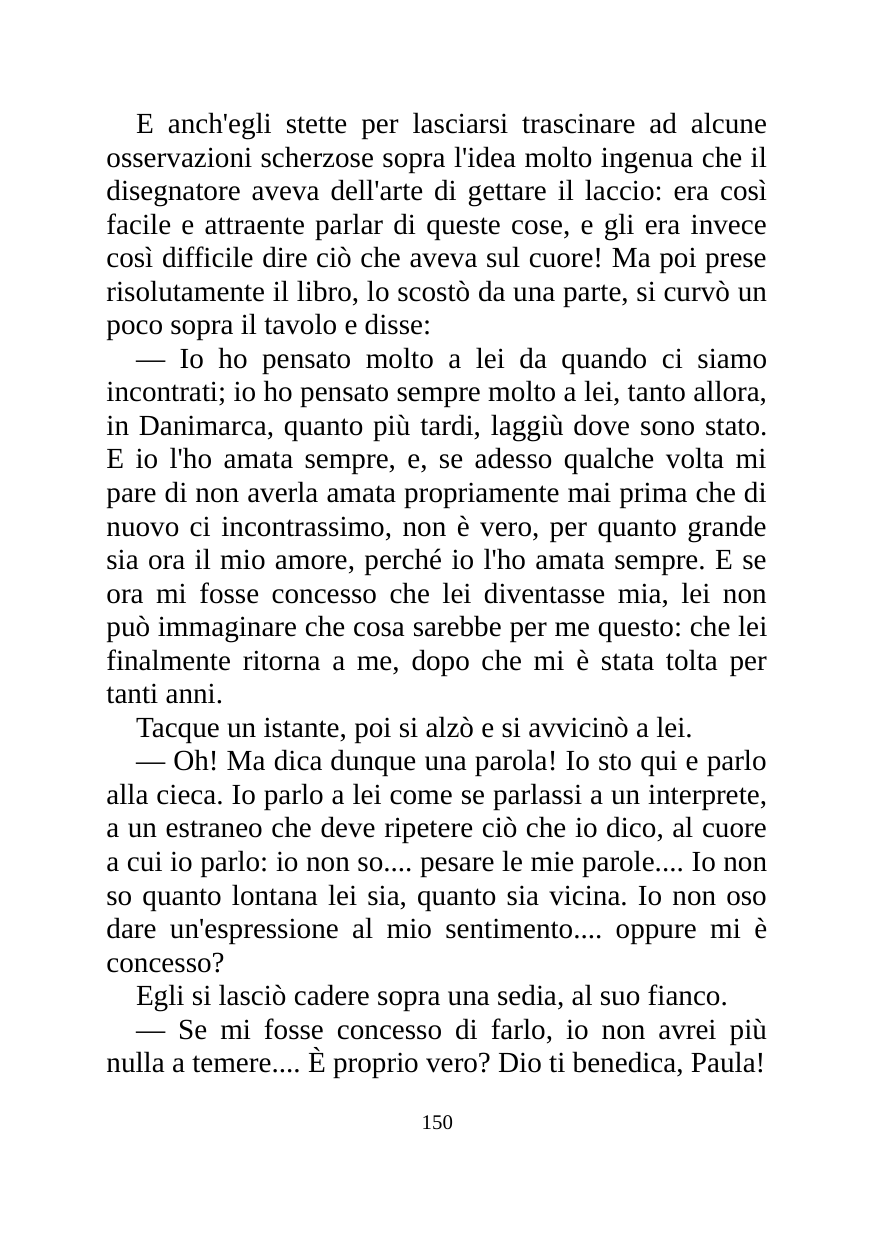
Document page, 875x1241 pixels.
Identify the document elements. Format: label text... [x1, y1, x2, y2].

text E anch'egli stette per lasciarsi trascinare ad alcune osservazioni scherzose sopra l'idea molto ingenua che il disegnatore aveva dell'arte di gettare il laccio: era così facile e attraente parlar di queste cose, e gli era invece così difficile dire ciò che aveva sul cuore! Ma poi prese risolutamente il libro, lo scostò da una parte, si curvò un poco sopra il tavolo e disse: [106, 106, 768, 341]
text — Se mi fosse concesso di farlo, io non avrei più nulla a temere.... È proprio vero? Dio ti benedica, Paula! [106, 1012, 768, 1079]
text Egli si lasciò cadere sopra una sedia, al suo fianco. [106, 978, 768, 1012]
text Tacque un istante, poi si alzò e si avvicinò a lei. [106, 710, 768, 743]
text — Io ho pensato molto a lei da quando ci siamo incontrati; io ho pensato sempre molto a lei, tanto allora, in Danimarca, quanto più tardi, laggiù dove sono stato. E io l'ho amata sempre, e, se adesso qualche volta mi pare di non averla amata propriamente mai prima che di nuovo ci incontrassimo, non è vero, per quanto grande sia ora il mio amore, perché io l'ho amata sempre. E se ora mi fosse concesso che lei diventasse mia, lei non può immaginare che cosa sarebbe per me questo: che lei finalmente ritorna a me, dopo che mi è stata tolta per tanti anni. [106, 341, 768, 710]
text — Oh! Ma dica dunque una parola! Io sto qui e parlo alla cieca. Io parlo a lei come se parlassi a un interprete, a un estraneo che deve ripetere ciò che io dico, al cuore a cui io parlo: io non so.... pesare le mie parole.... Io non so quanto lontana lei sia, quanto sia vicina. Io non oso dare un'espressione al mio sentimento.... oppure mi è concesso? [106, 743, 768, 978]
